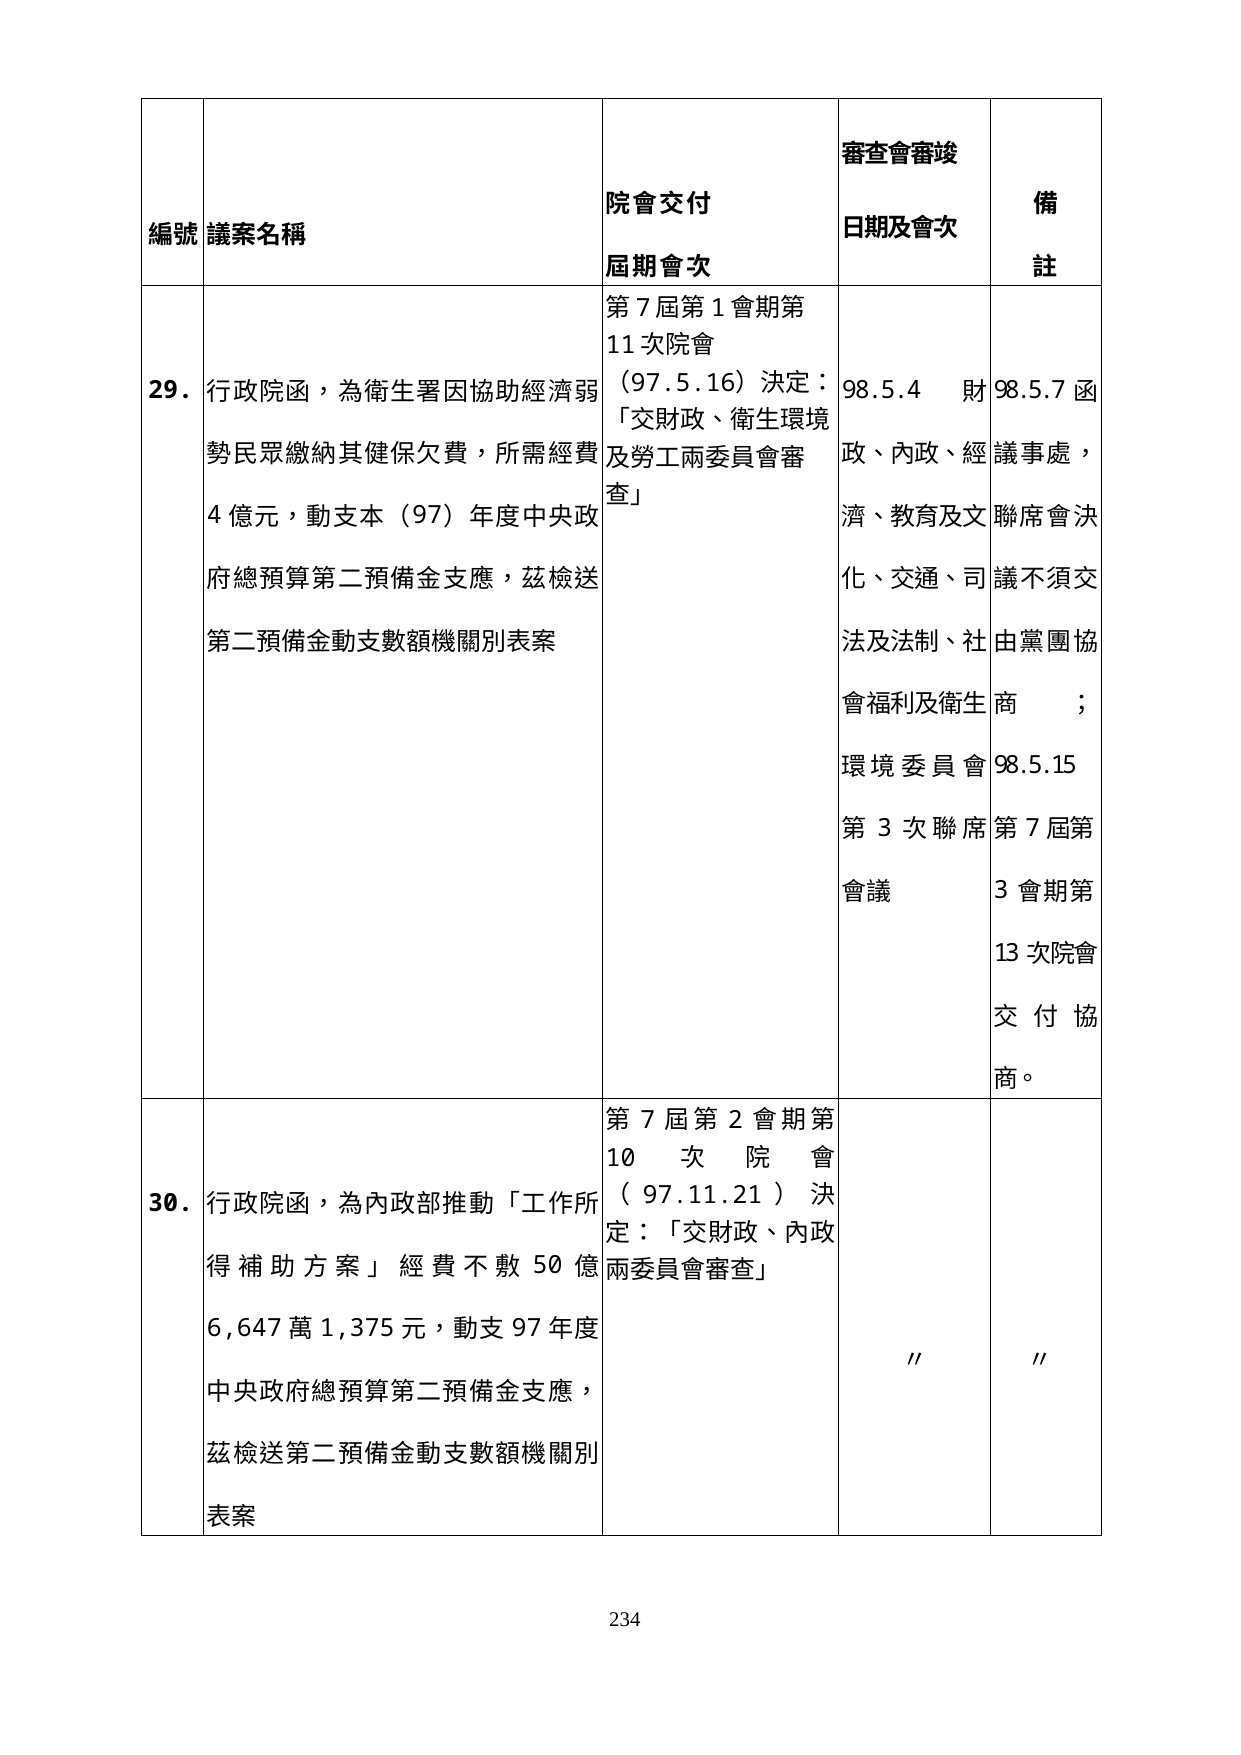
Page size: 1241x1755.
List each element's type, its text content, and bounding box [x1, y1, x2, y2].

table_cell [142, 1099, 203, 1535]
table_header 備 註 [991, 99, 1101, 285]
table_cell 行政院函，為內政部推動「工作所得補助方案」經費不敷50億6,647萬1,375元，動支97年度中央政府總預算第二預備金支應，茲檢送第二預備金動支數額機關別表案 [204, 1099, 602, 1535]
table_header 編號 [142, 99, 203, 285]
table_cell 〃 [839, 1099, 990, 1535]
table_header 審查會審竣 日期及會次 [839, 99, 990, 285]
table_cell 98.5.7函議事處，聯席會決議不須交由黨團協商；98.5.15 第7屆第3會期第13次院會交付協商。 [991, 286, 1101, 1097]
table_cell [142, 286, 203, 1097]
table_cell 行政院函，為衛生署因協助經濟弱勢民眾繳納其健保欠費，所需經費4億元，動支本（97）年度中央政府總預算第二預備金支應，茲檢送第二預備金動支數額機關別表案 [204, 286, 602, 1097]
table_cell 第7屆第1會期第11次院會（97.5.16）決定：「交財政、衛生環境及勞工兩委員會審查」 [603, 286, 838, 1097]
table_header 議案名稱 [204, 99, 602, 285]
table_cell 98.5.4財政、內政、經濟、教育及文化、交通、司法及法制、社會福利及衛生環境委員會第3次聯席會議 [839, 286, 990, 1097]
table_cell 第7屆第2會期第10次院會（97.11.21）決定：「交財政、內政兩委員會審查」 [603, 1099, 838, 1535]
table_header 院會交付 屆期會次 [603, 99, 838, 285]
table_cell 〃 [991, 1099, 1101, 1535]
